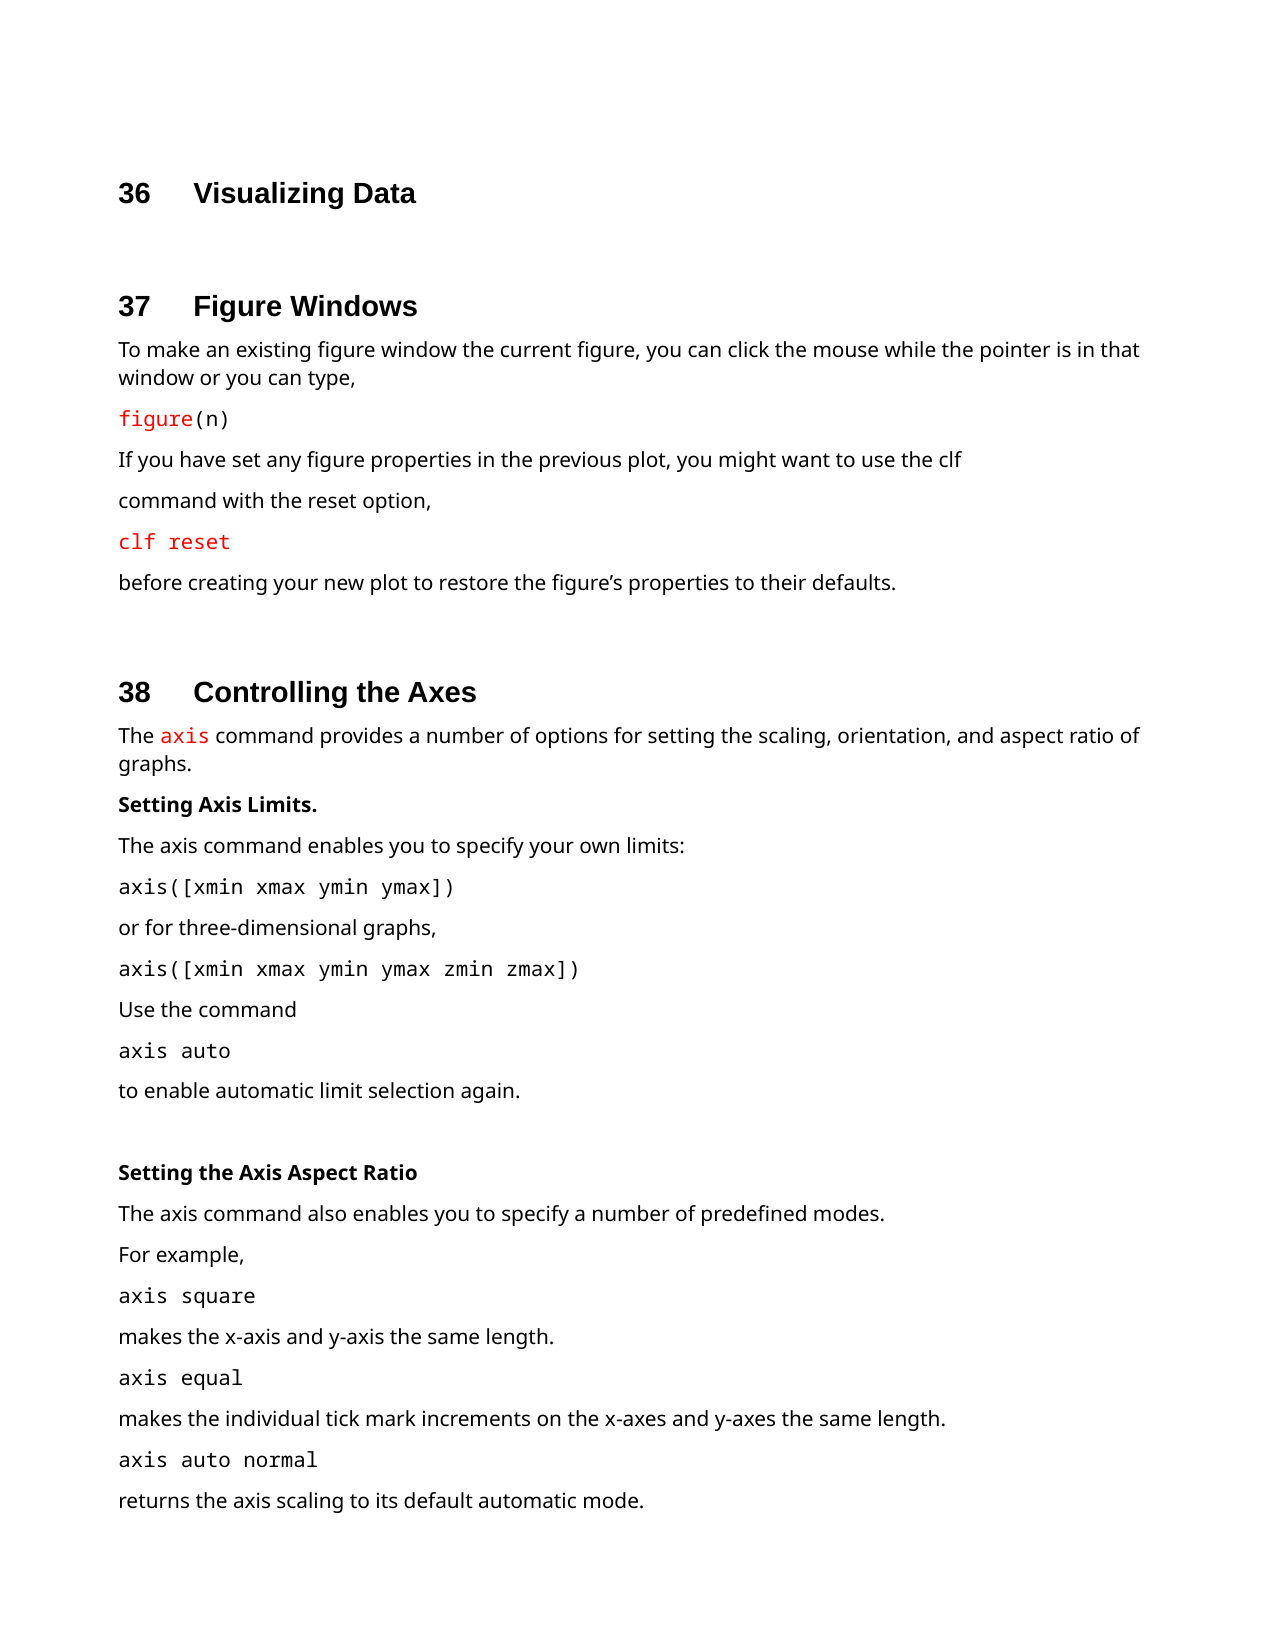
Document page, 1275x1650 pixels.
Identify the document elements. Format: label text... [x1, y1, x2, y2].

text axis([xmin xmax ymin ymax zmin zmax]) [118, 954, 1157, 982]
text The axis command also enables you to specify a number of predefined modes. [118, 1199, 1157, 1228]
text axis equal [118, 1363, 1157, 1392]
text The axis command provides a number of options for setting the scaling, orientation, and aspect ratio of graphs. [118, 721, 1157, 778]
subtitle Figure Windows [118, 289, 1157, 322]
text clf reset [118, 527, 1157, 555]
text axis([xmin xmax ymin ymax]) [118, 872, 1157, 900]
text Setting Axis Limits. [118, 790, 1157, 818]
text Use the command [118, 995, 1157, 1023]
text The axis command enables you to specify your own limits: [118, 831, 1157, 859]
text returns the axis scaling to its default automatic mode. [118, 1486, 1157, 1514]
text If you have set any figure properties in the previous plot, you might want to use the clf [118, 445, 1157, 473]
subtitle Visualizing Data [118, 176, 1157, 210]
subtitle Controlling the Axes [118, 675, 1157, 708]
text or for three-dimensional graphs, [118, 913, 1157, 941]
text command with the reset option, [118, 486, 1157, 514]
text axis auto [118, 1036, 1157, 1064]
text before creating your new plot to restore the figure’s properties to their defaults. [118, 568, 1157, 596]
text To make an existing figure window the current figure, you can click the mouse while the pointer is in that window or you can type, [118, 335, 1157, 392]
text makes the x-axis and y-axis the same length. [118, 1322, 1157, 1351]
text axis auto normal [118, 1445, 1157, 1473]
text Setting the Axis Aspect Ratio [118, 1158, 1157, 1187]
text figure(n) [118, 404, 1157, 432]
text axis square [118, 1281, 1157, 1310]
text to enable automatic limit selection again. [118, 1077, 1157, 1105]
text For example, [118, 1240, 1157, 1269]
text makes the individual tick mark increments on the x-axes and y-axes the same length. [118, 1404, 1157, 1433]
